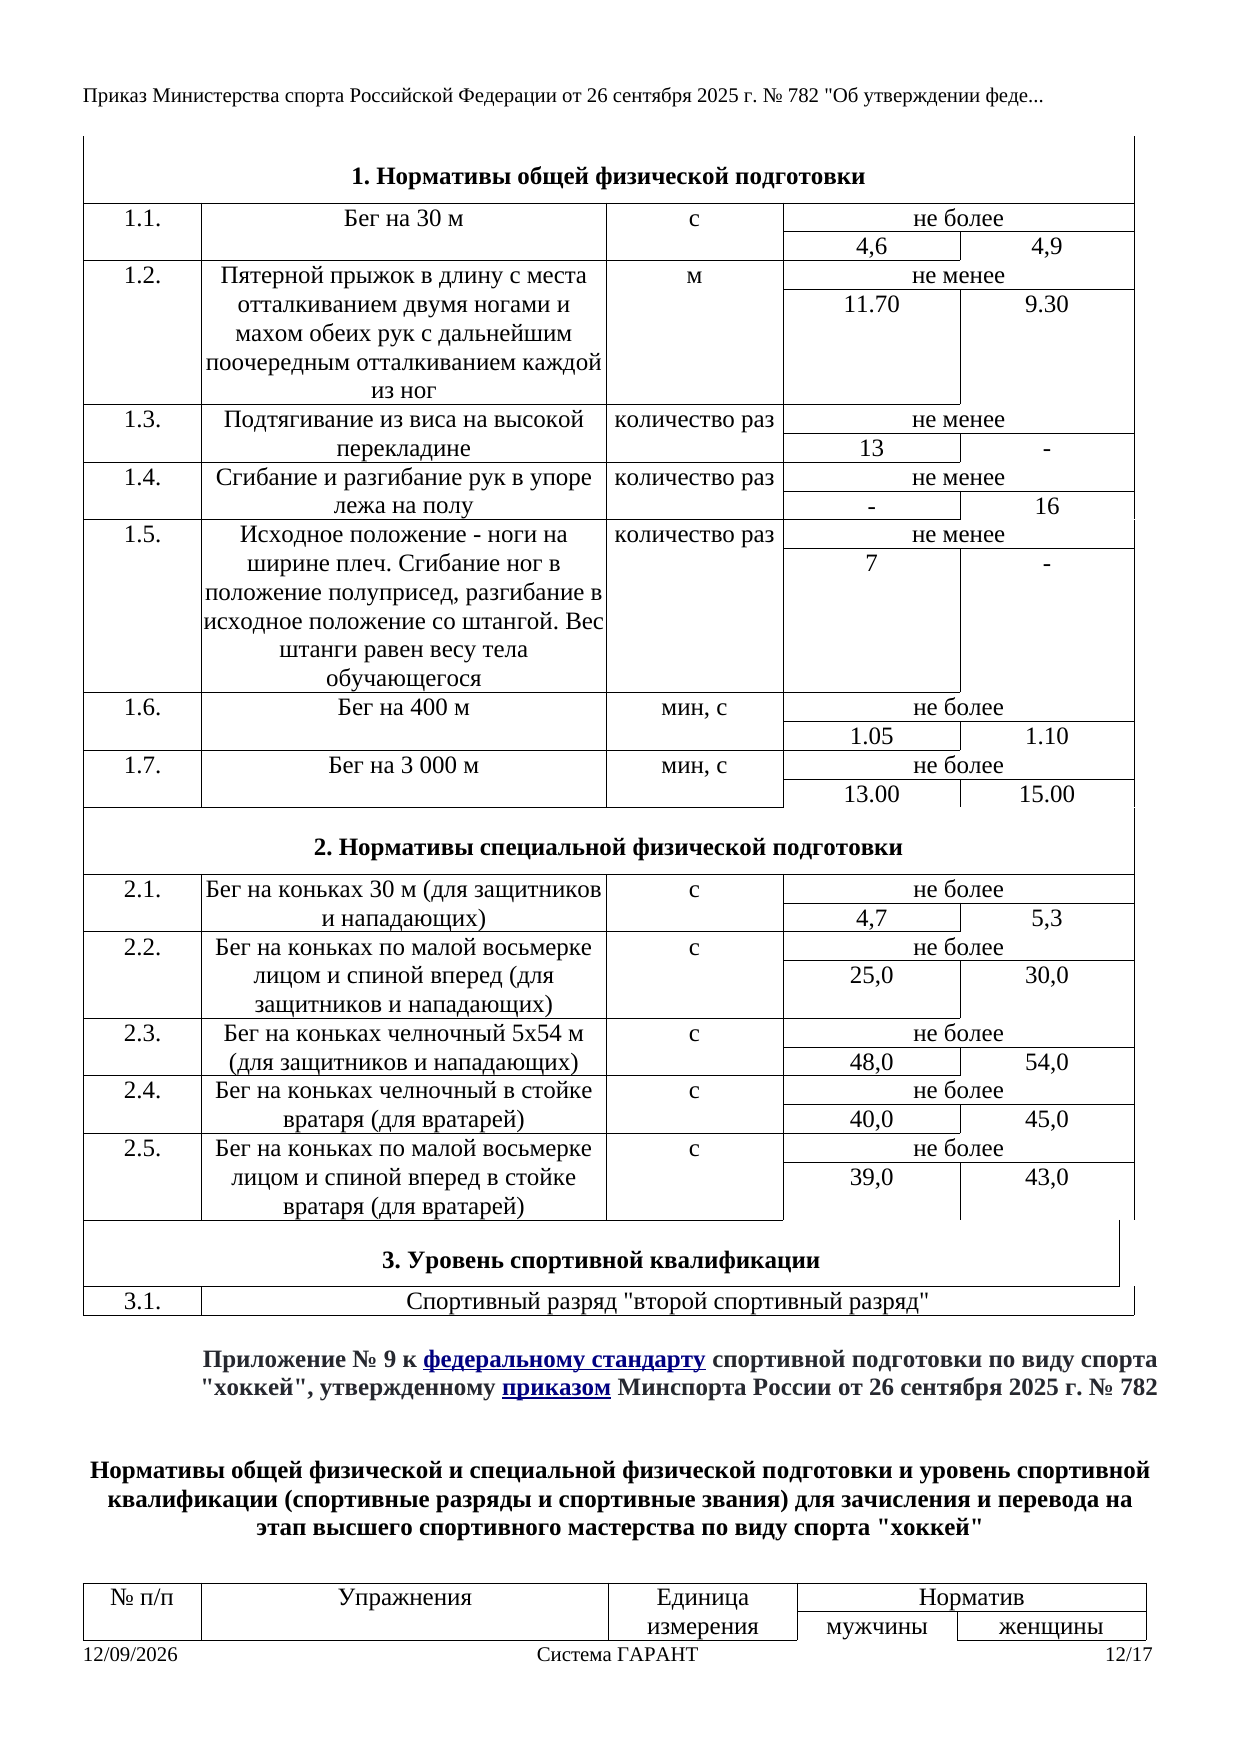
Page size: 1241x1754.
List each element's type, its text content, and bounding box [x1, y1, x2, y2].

table_cell Исходное положение - ноги на ширине плеч. Сгибание ног в положение полуприсед, разгибание в исходное положение со штангой. Вес штанги равен весу тела обучающегося [202, 520, 606, 692]
table_cell 54,0 [961, 1048, 1134, 1076]
table_cell 25,0 [784, 961, 960, 1018]
table_cell 45,0 [961, 1105, 1134, 1133]
table_cell с [607, 1134, 783, 1220]
table_header Норматив [798, 1584, 1146, 1611]
table_cell с [607, 875, 783, 931]
table_cell Бег на коньках по малой восьмерке лицом и спиной вперед (для защитников и нападающих) [202, 932, 606, 1018]
table_cell 1.4. [84, 463, 201, 519]
table_cell 5,3 [961, 904, 1134, 932]
table_cell 2. Нормативы специальной физической подготовки [84, 808, 1134, 874]
table_cell Бег на коньках 30 м (для защитников и нападающих) [202, 875, 606, 931]
table_cell 1.05 [784, 722, 960, 750]
table_cell не более [784, 875, 1134, 903]
table_header Упражнения [202, 1584, 608, 1640]
table_cell не менее [784, 404, 1134, 433]
table_cell 15.00 [961, 780, 1134, 807]
table_cell 3. Уровень спортивной квалификации [84, 1220, 1119, 1286]
table_cell - [784, 492, 960, 519]
table_cell мин, с [607, 693, 783, 750]
table_cell Бег на 400 м [202, 693, 606, 750]
table_cell количество раз [607, 463, 783, 519]
table_cell Бег на коньках челночный в стойке вратаря (для вратарей) [202, 1076, 606, 1133]
table_cell 1. Нормативы общей физической подготовки [84, 136, 1134, 203]
table_cell 1.10 [961, 722, 1134, 750]
table_cell 43,0 [961, 1163, 1134, 1220]
table_cell 2.3. [84, 1019, 201, 1075]
table_cell Пятерной прыжок в длину с места отталкиванием двумя ногами и махом обеих рук с дальнейшим поочередным отталкиванием каждой из ног [202, 261, 606, 404]
table_cell 13 [784, 434, 960, 462]
table_cell не более [784, 750, 1134, 779]
table_cell Сгибание и разгибание рук в упоре лежа на полу [202, 463, 606, 519]
table_cell с [607, 1076, 783, 1133]
table_cell 39,0 [784, 1163, 960, 1220]
table_cell 1.5. [84, 520, 201, 692]
table_cell - [961, 549, 1134, 692]
table_cell не более [784, 692, 1134, 721]
table_cell Бег на 3 000 м [202, 751, 606, 807]
table_header Единица измерения [609, 1584, 797, 1640]
table_cell Спортивный разряд "второй спортивный разряд" [202, 1286, 1134, 1315]
subtitle Нормативы общей физической и специальной физической подготовки и уровень спортивной квалификации (спортивные разряды и спортивные звания) для зачисления и перевода на этап высшего спортивного мастерства по виду спорта "хоккей" [83, 1455, 1157, 1541]
table_cell 2.1. [84, 875, 201, 931]
table_cell - [961, 434, 1134, 462]
table_cell 9.30 [961, 290, 1134, 404]
table_cell 48,0 [784, 1048, 960, 1075]
table_cell 2.5. [84, 1134, 201, 1220]
table_cell 13.00 [784, 780, 960, 807]
table_cell с [607, 1019, 783, 1075]
table_cell 1.2. [84, 261, 201, 404]
table_cell 1.3. [84, 405, 201, 462]
table_cell женщины [958, 1612, 1146, 1640]
table_cell 1.7. [84, 751, 201, 807]
table_cell Подтягивание из виса на высокой перекладине [202, 405, 606, 462]
table_cell не менее [784, 462, 1134, 491]
table_cell 3.1. [84, 1287, 201, 1315]
table_cell 40,0 [784, 1105, 960, 1133]
table_cell количество раз [607, 405, 783, 462]
table_header № п/п [84, 1584, 201, 1640]
table_cell 4,6 [784, 232, 960, 260]
text Приложение № 9 к федеральному стандарту спортивной подготовки по виду спорта "хоккей", утвержденному приказом Минспорта России от 26 сентября 2025 г. № 782 [83, 1344, 1157, 1401]
table_cell Бег на коньках по малой восьмерке лицом и спиной вперед в стойке вратаря (для вратарей) [202, 1134, 606, 1220]
table_cell 4,7 [784, 904, 960, 931]
table_cell 2.4. [84, 1076, 201, 1133]
table_cell не более [784, 204, 1134, 231]
table_cell количество раз [607, 520, 783, 692]
table_cell не менее [784, 260, 1134, 289]
table_cell с [607, 204, 783, 260]
table_cell не более [784, 932, 1134, 960]
table_cell 1.6. [84, 693, 201, 750]
table_cell 30,0 [961, 961, 1134, 1018]
table_cell Бег на коньках челночный 5x54 м (для защитников и нападающих) [202, 1019, 606, 1075]
table_cell мин, с [607, 751, 783, 807]
table_cell 2.2. [84, 932, 201, 1018]
table_cell не более [784, 1133, 1134, 1162]
table_cell не менее [784, 520, 1134, 548]
table_cell не более [784, 1018, 1134, 1047]
table_cell 4,9 [961, 232, 1134, 260]
table_cell Бег на 30 м [202, 204, 606, 260]
table_cell мужчины [798, 1612, 957, 1640]
table_cell не более [784, 1076, 1134, 1104]
table_cell м [607, 261, 783, 404]
table_cell 1.1. [84, 204, 201, 260]
table_cell 7 [784, 549, 960, 692]
table_cell с [607, 932, 783, 1018]
table_cell 11.70 [784, 290, 960, 404]
table_cell 16 [961, 492, 1134, 519]
